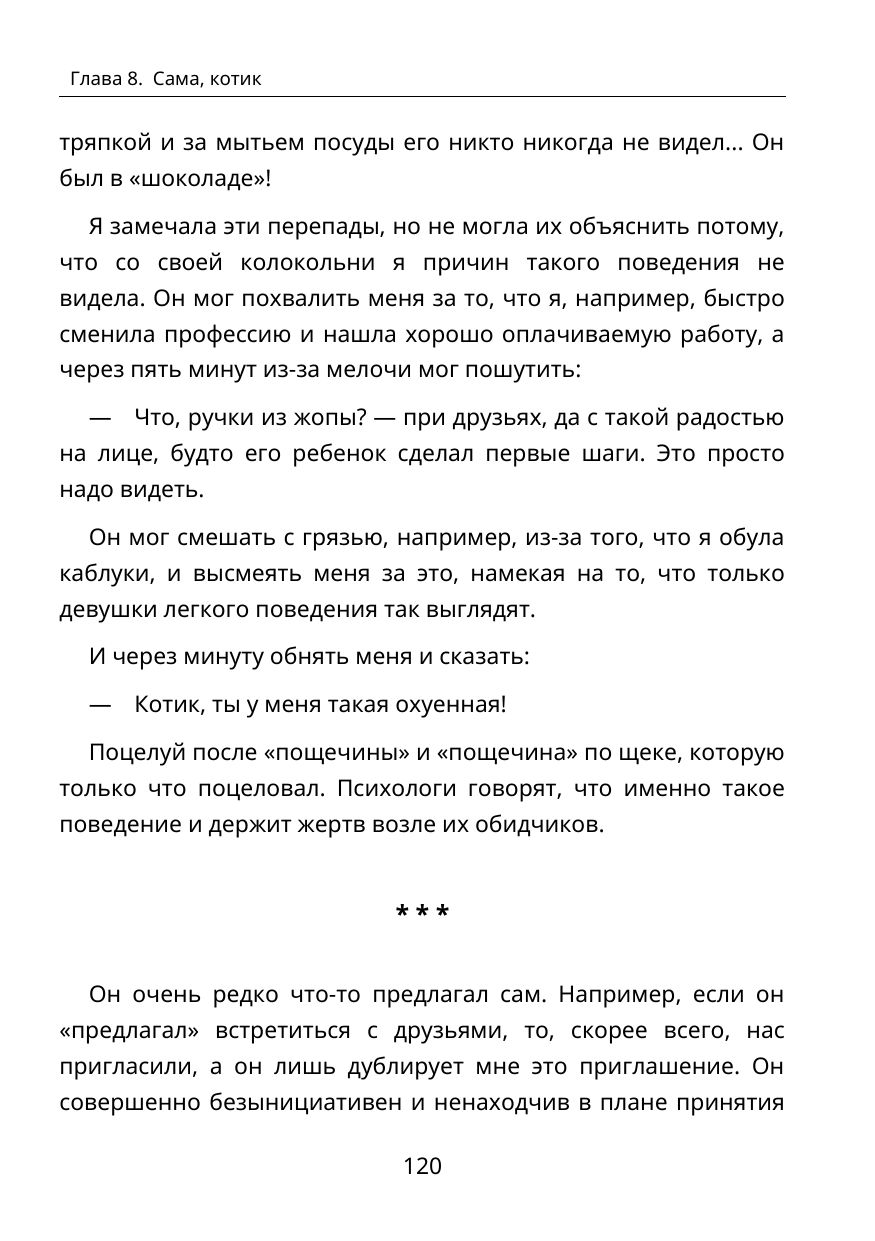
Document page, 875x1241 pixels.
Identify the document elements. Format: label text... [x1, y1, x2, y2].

text Я замечала эти перепады, но не могла их объяснить потому, что со своей колокольни я причин такого поведения не видела. Он мог похвалить меня за то, что я, например, быстро сменила профессию и нашла хорошо оплачиваемую работу, а через пять минут из-за мелочи мог пошутить: [59, 210, 786, 385]
text Поцелуй после «пощечины» и «пощечина» по щеке, которую только что поцеловал. Психологи говорят, что именно такое поведение и держит жертв возле их обидчиков. [59, 736, 786, 839]
text Он очень редко что-то предлагал сам. Например, если он «предлагал» встретиться с друзьями, то, скорее всего, нас пригласили, а он лишь дублирует мне это приглашение. Он совершенно безынициативен и ненаходчив в плане принятия [59, 978, 786, 1117]
list Котик, ты у меня такая охуенная! [59, 688, 786, 719]
text И через минуту обнять меня и сказать: [59, 640, 786, 672]
subtitle * * * [59, 897, 786, 931]
list Что, ручки из жопы? — при друзьях, да с такой радостью на лице, будто его ребенок сделал первые шаги. Это просто надо видеть. [59, 401, 786, 504]
text Он мог смешать с грязью, например, из-за того, что я обула каблуки, и высмеять меня за это, намекая на то, что только девушки легкого поведения так выглядят. [59, 521, 786, 624]
text тряпкой и за мытьем посуды его никто никогда не видел... Он был в «шоколаде»! [59, 126, 786, 193]
